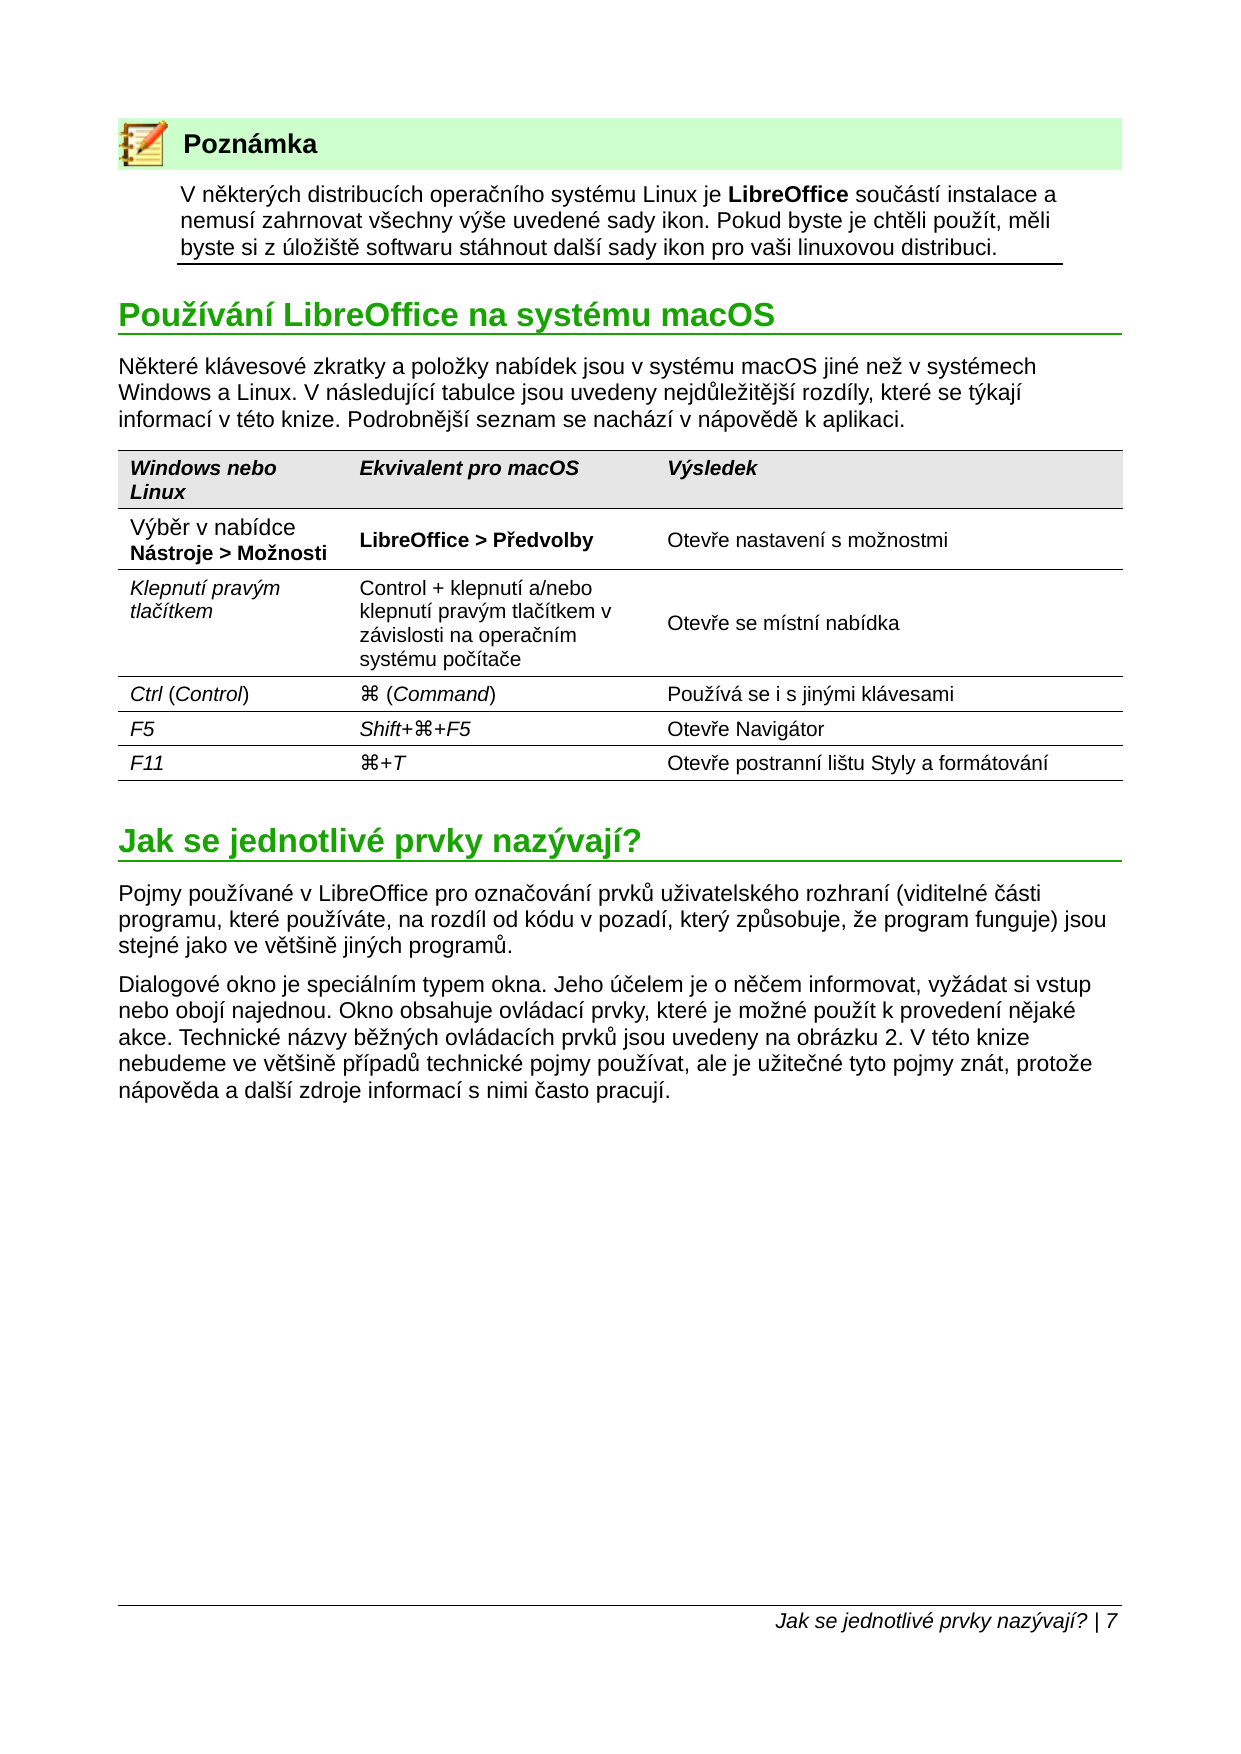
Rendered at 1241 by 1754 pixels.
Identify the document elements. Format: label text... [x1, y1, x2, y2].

table_cell Shift+⌘+F5 [348, 712, 655, 745]
table_cell LibreOffice > Předvolby [348, 509, 655, 569]
table_cell Otevře postranní lištu Styly a formátování [655, 746, 1123, 780]
table_cell F5 [118, 712, 348, 745]
table_cell ⌘+T [348, 746, 655, 780]
table_cell Otevře se místní nabídka [655, 570, 1123, 676]
table_cell Klepnutí pravým tlačítkem [118, 570, 348, 676]
picture [119, 119, 170, 170]
text Některé klávesové zkratky a položky nabídek jsou v systému macOS jiné než v systémech Windows a Linux. V následující tabulce jsou uvedeny nejdůležitější rozdíly, které se týkají informací v této knize. Podrobnější seznam se nachází v nápovědě k aplikaci. [118, 353, 1122, 432]
table_cell Otevře nastavení s možnostmi [655, 509, 1123, 569]
table_cell Výběr v nabídce Nástroje > Možnosti [118, 509, 348, 569]
text V některých distribucích operačního systému Linux je LibreOffice součástí instalace a nemusí zahrnovat všechny výše uvedené sady ikon. Pokud byste je chtěli použít, měli byste si z úložiště softwaru stáhnout další sady ikon pro vaši linuxovou distribuci. [177, 178, 1063, 263]
table_cell Otevře Navigátor [655, 712, 1123, 745]
table_header Výsledek [655, 451, 1123, 508]
subtitle Poznámka [118, 118, 1122, 170]
table_cell Ctrl (Control) [118, 677, 348, 711]
table_cell Používá se i s jinými klávesami [655, 677, 1123, 711]
table_header Windows nebo Linux [118, 451, 348, 508]
table_header Ekvivalent pro macOS [348, 451, 655, 508]
table_cell Control + klepnutí a/nebo klepnutí pravým tlačítkem v závislosti na operačním systému počítače [348, 570, 655, 676]
table_cell F11 [118, 746, 348, 780]
subtitle Používání LibreOffice na systému macOS [118, 294, 1122, 333]
text Pojmy používané v LibreOffice pro označování prvků uživatelského rozhraní (viditelné části programu, které používáte, na rozdíl od kódu v pozadí, který způsobuje, že program funguje) jsou stejné jako ve většině jiných programů. [118, 879, 1122, 959]
text Dialogové okno je speciálním typem okna. Jeho účelem je o něčem informovat, vyžádat si vstup nebo obojí najednou. Okno obsahuje ovládací prvky, které je možné použít k provedení nějaké akce. Technické názvy běžných ovládacích prvků jsou uvedeny na obrázku 2. V této knize nebudeme ve většině případů technické pojmy používat, ale je užitečné tyto pojmy znát, protože nápověda a další zdroje informací s nimi často pracují. [118, 971, 1122, 1103]
subtitle Jak se jednotlivé prvky nazývají? [118, 821, 1122, 860]
table_cell ⌘ (Command) [348, 677, 655, 711]
